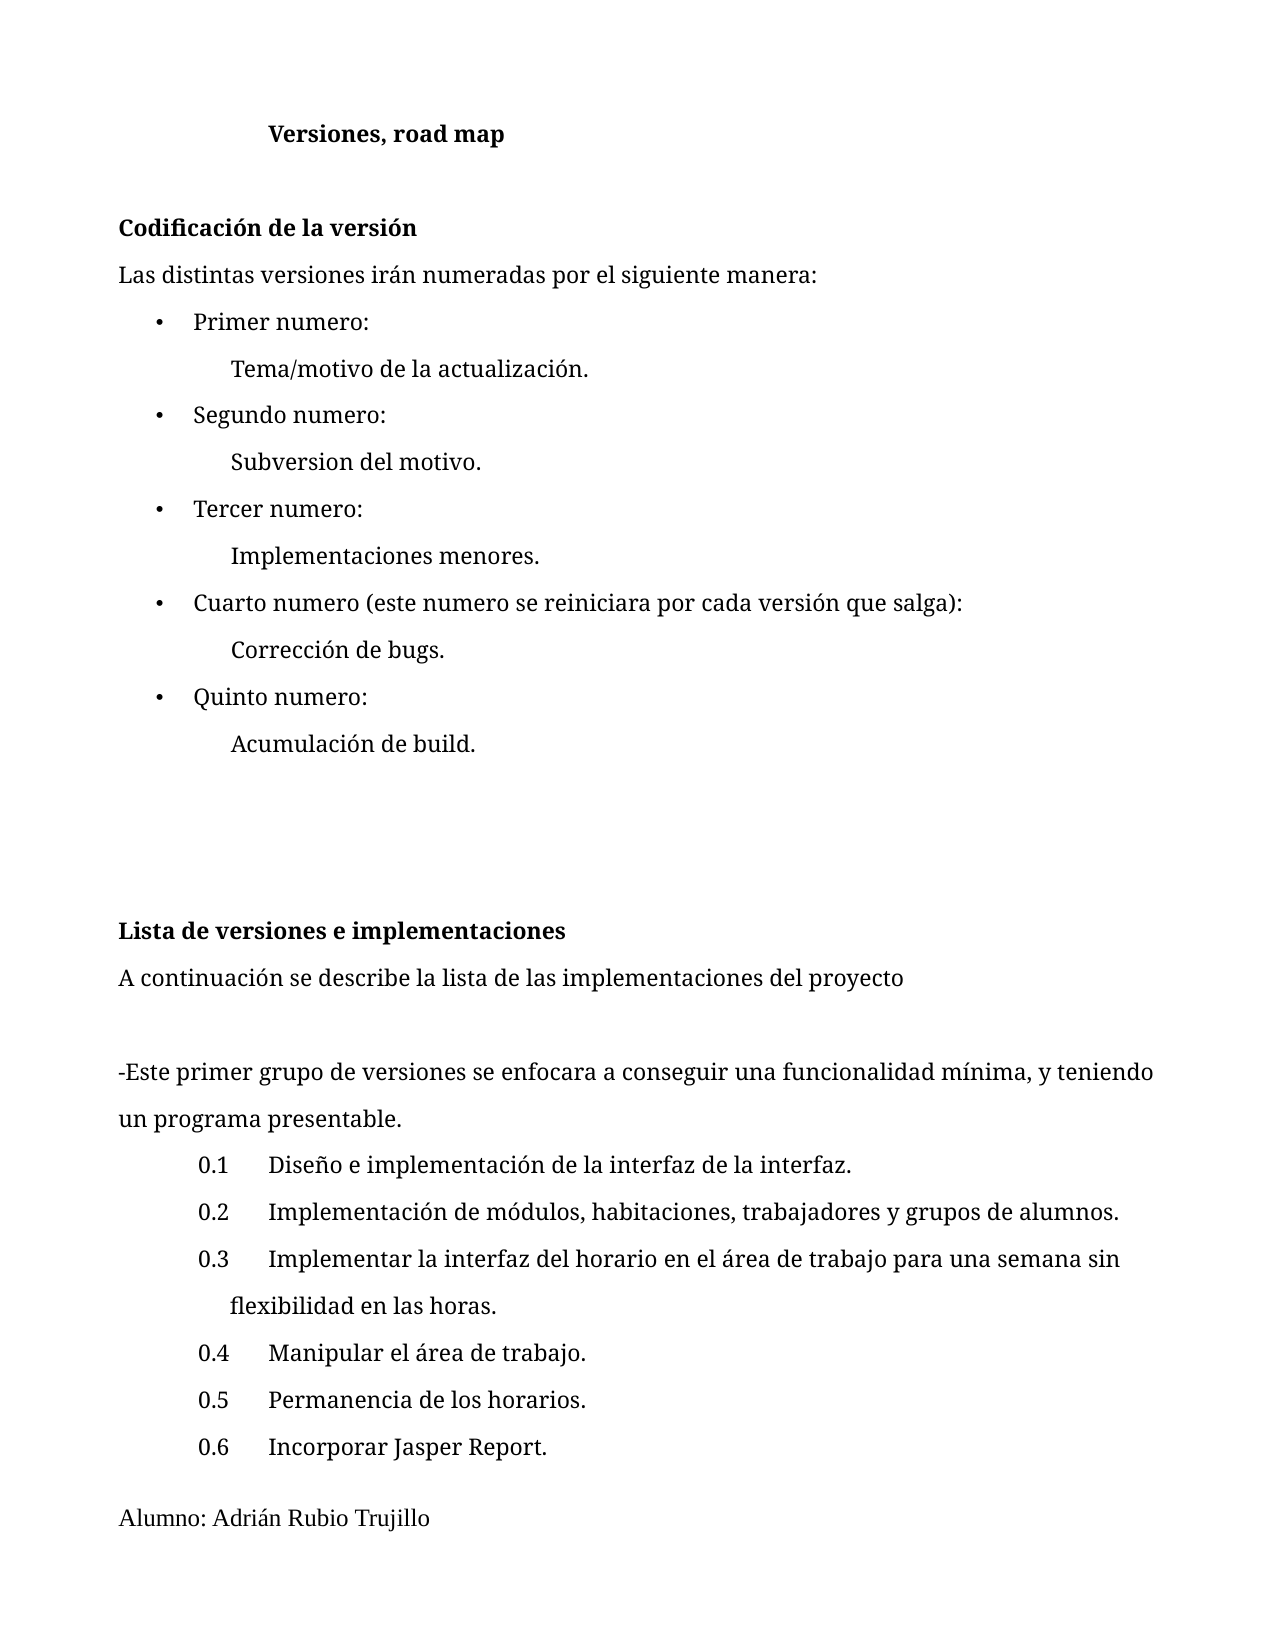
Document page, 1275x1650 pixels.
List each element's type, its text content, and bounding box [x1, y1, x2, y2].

list Permanencia de los horarios. [192, 1384, 1157, 1415]
text A continuación se describe la lista de las implementaciones del proyecto [118, 962, 1157, 993]
list Acumulación de build. [193, 727, 1157, 759]
text Las distintas versiones irán numeradas por el siguiente manera: [118, 259, 1157, 290]
text Lista de versiones e implementaciones [118, 915, 1157, 946]
list Quinto numero: [156, 681, 1157, 712]
list Manipular el área de trabajo. [192, 1337, 1157, 1368]
list Corrección de bugs. [193, 634, 1157, 665]
list Diseño e implementación de la interfaz de la interfaz. [192, 1149, 1157, 1181]
list Primer numero: [156, 306, 1157, 337]
list Tema/motivo de la actualización. [193, 352, 1157, 384]
list Implementación de módulos, habitaciones, trabajadores y grupos de alumnos. [192, 1196, 1157, 1227]
list Incorporar Jasper Report. [192, 1431, 1157, 1462]
list Implementar la interfaz del horario en el área de trabajo para una semana sin flexibilidad en las horas. [192, 1243, 1157, 1321]
list Implementaciones menores. [193, 540, 1157, 571]
list Tercer numero: [156, 493, 1157, 524]
list Subversion del motivo. [193, 446, 1157, 477]
text Codificación de la versión [118, 212, 1157, 243]
text Versiones, road map [118, 118, 1157, 149]
list Cuarto numero (este numero se reiniciara por cada versión que salga): [156, 587, 1157, 618]
list Segundo numero: [156, 399, 1157, 431]
text -Este primer grupo de versiones se enfocara a conseguir una funcionalidad mínima, y teniendo un programa presentable. [118, 1056, 1157, 1134]
